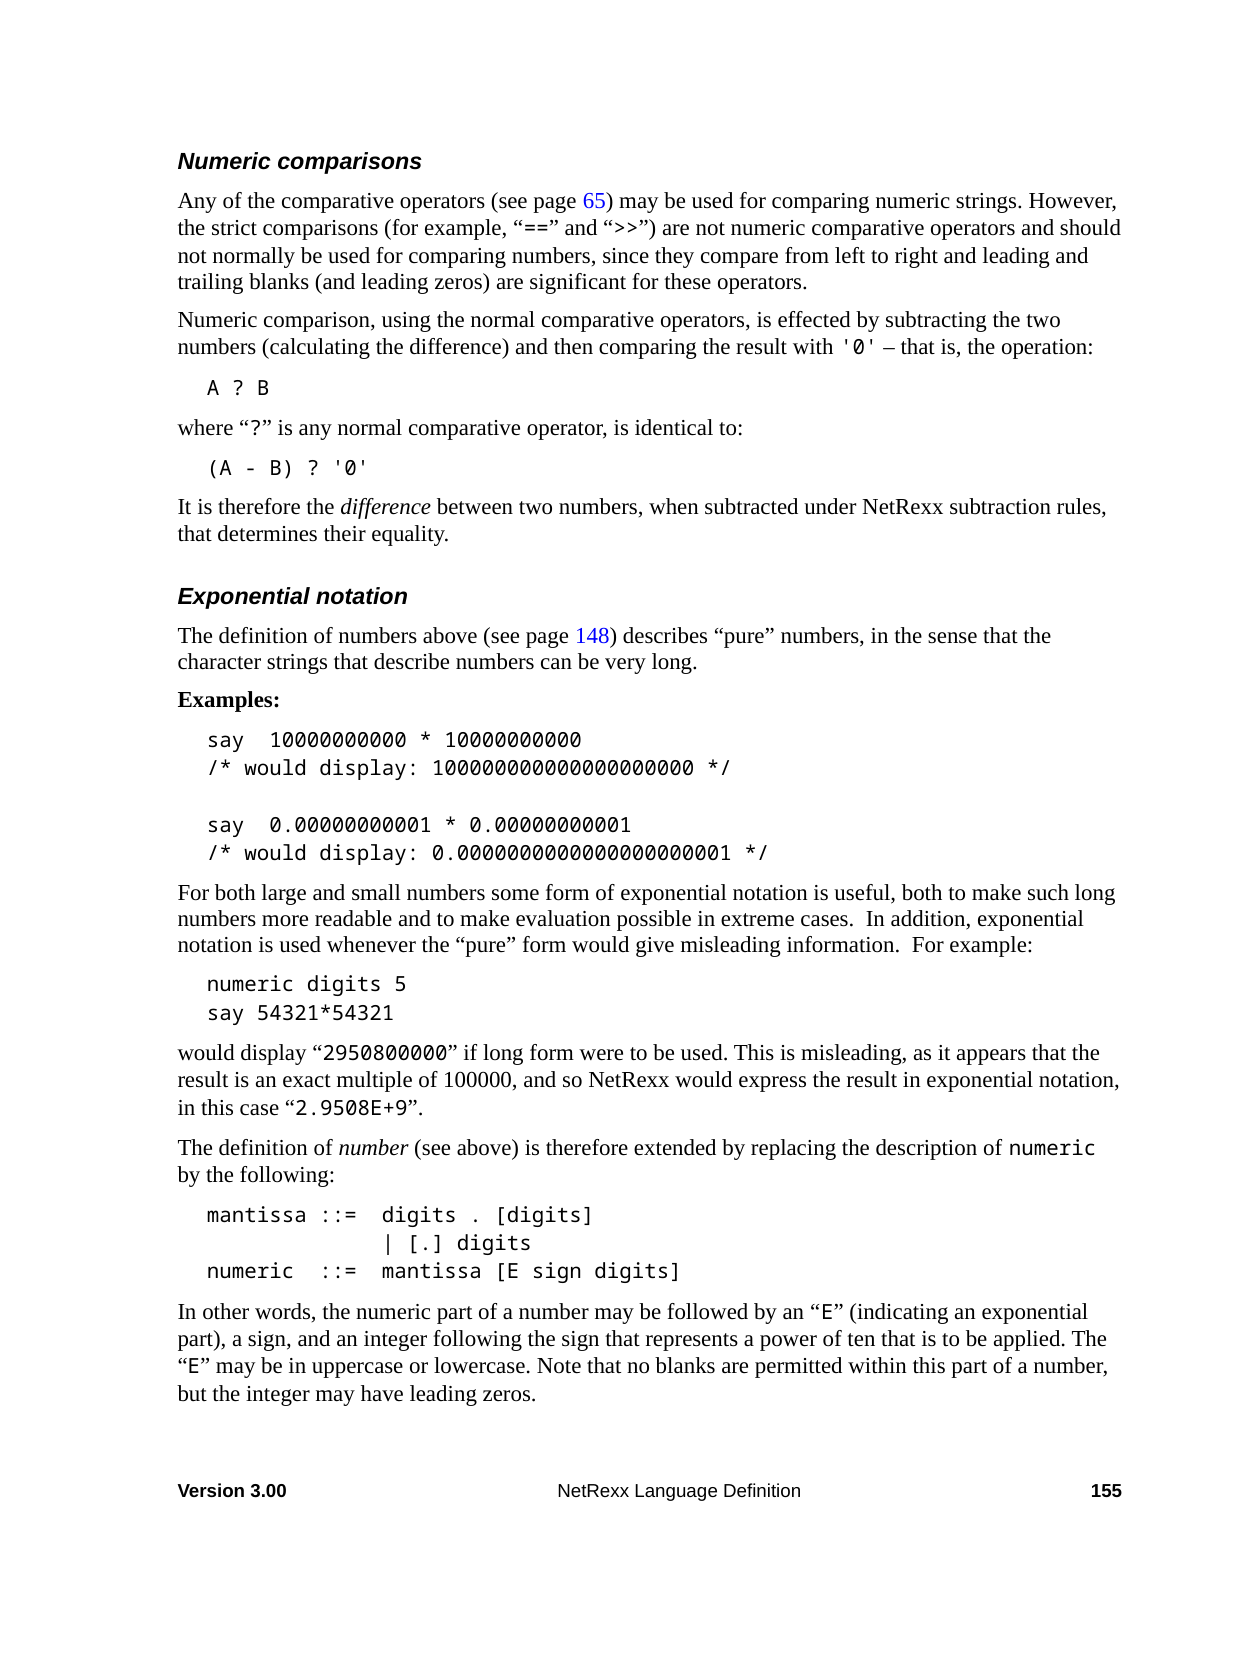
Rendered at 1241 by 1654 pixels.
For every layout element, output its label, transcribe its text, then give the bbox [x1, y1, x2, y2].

text (A - B) ? '0' [207, 453, 1122, 482]
text The definition of numbers above (see page 142) describes “pure” numbers, in the sense that the character strings that describe numbers can be very long. [177, 622, 1122, 675]
text The definition of number (see above) is therefore extended by replacing the description of numeric by the following: [177, 1133, 1122, 1188]
text say 10000000000 * 10000000000 /* would display: 100000000000000000000 */ say 0.00000000001 * 0.00000000001 /* would display: 0.0000000000000000000001 */ [207, 725, 1122, 867]
subtitle Numeric comparisons [177, 148, 1122, 174]
text numeric digits 5 say 54321*54321 [207, 969, 1122, 1026]
text In other words, the numeric part of a number may be followed by an “E” (indicating an exponential part), a sign, and an integer following the sign that represents a power of ten that is to be applied. The “E” may be in uppercase or lowercase. Note that no blanks are permitted within this part of a number, but the integer may have leading zeros. [177, 1297, 1122, 1406]
subtitle Exponential notation [177, 583, 1122, 609]
text For both large and small numbers some form of exponential notation is useful, both to make such long numbers more readable and to make evaluation possible in extreme cases. In addition, exponential notation is used whenever the “pure” form would give misleading information. For example: [177, 879, 1122, 958]
text where “?” is any normal comparative operator, is identical to: [177, 413, 1122, 441]
text Examples: [177, 687, 1122, 713]
text A ? B [207, 373, 1122, 401]
text Any of the comparative operators (see page 63) may be used for comparing numeric strings. However, the strict comparisons (for example, “==” and “>>”) are not numeric comparative operators and should not normally be used for comparing numbers, since they compare from left to right and leading and trailing blanks (and leading zeros) are significant for these operators. [177, 187, 1122, 294]
text would display “2950800000” if long form were to be used. This is misleading, as it appears that the result is an exact multiple of 100000, and so NetRexx would express the result in exponential notation, in this case “2.9508E+9”. [177, 1038, 1122, 1121]
text Numeric comparison, using the normal comparative operators, is effected by subtracting the two numbers (calculating the difference) and then comparing the result with '0' – that is, the operation: [177, 306, 1122, 361]
text It is therefore the difference between two numbers, when subtracted under NetRexx subtraction rules, that determines their equality. [177, 493, 1122, 546]
text mantissa ::= digits . [digits] | [.] digits numeric ::= mantissa [E sign digits] [207, 1200, 1122, 1285]
